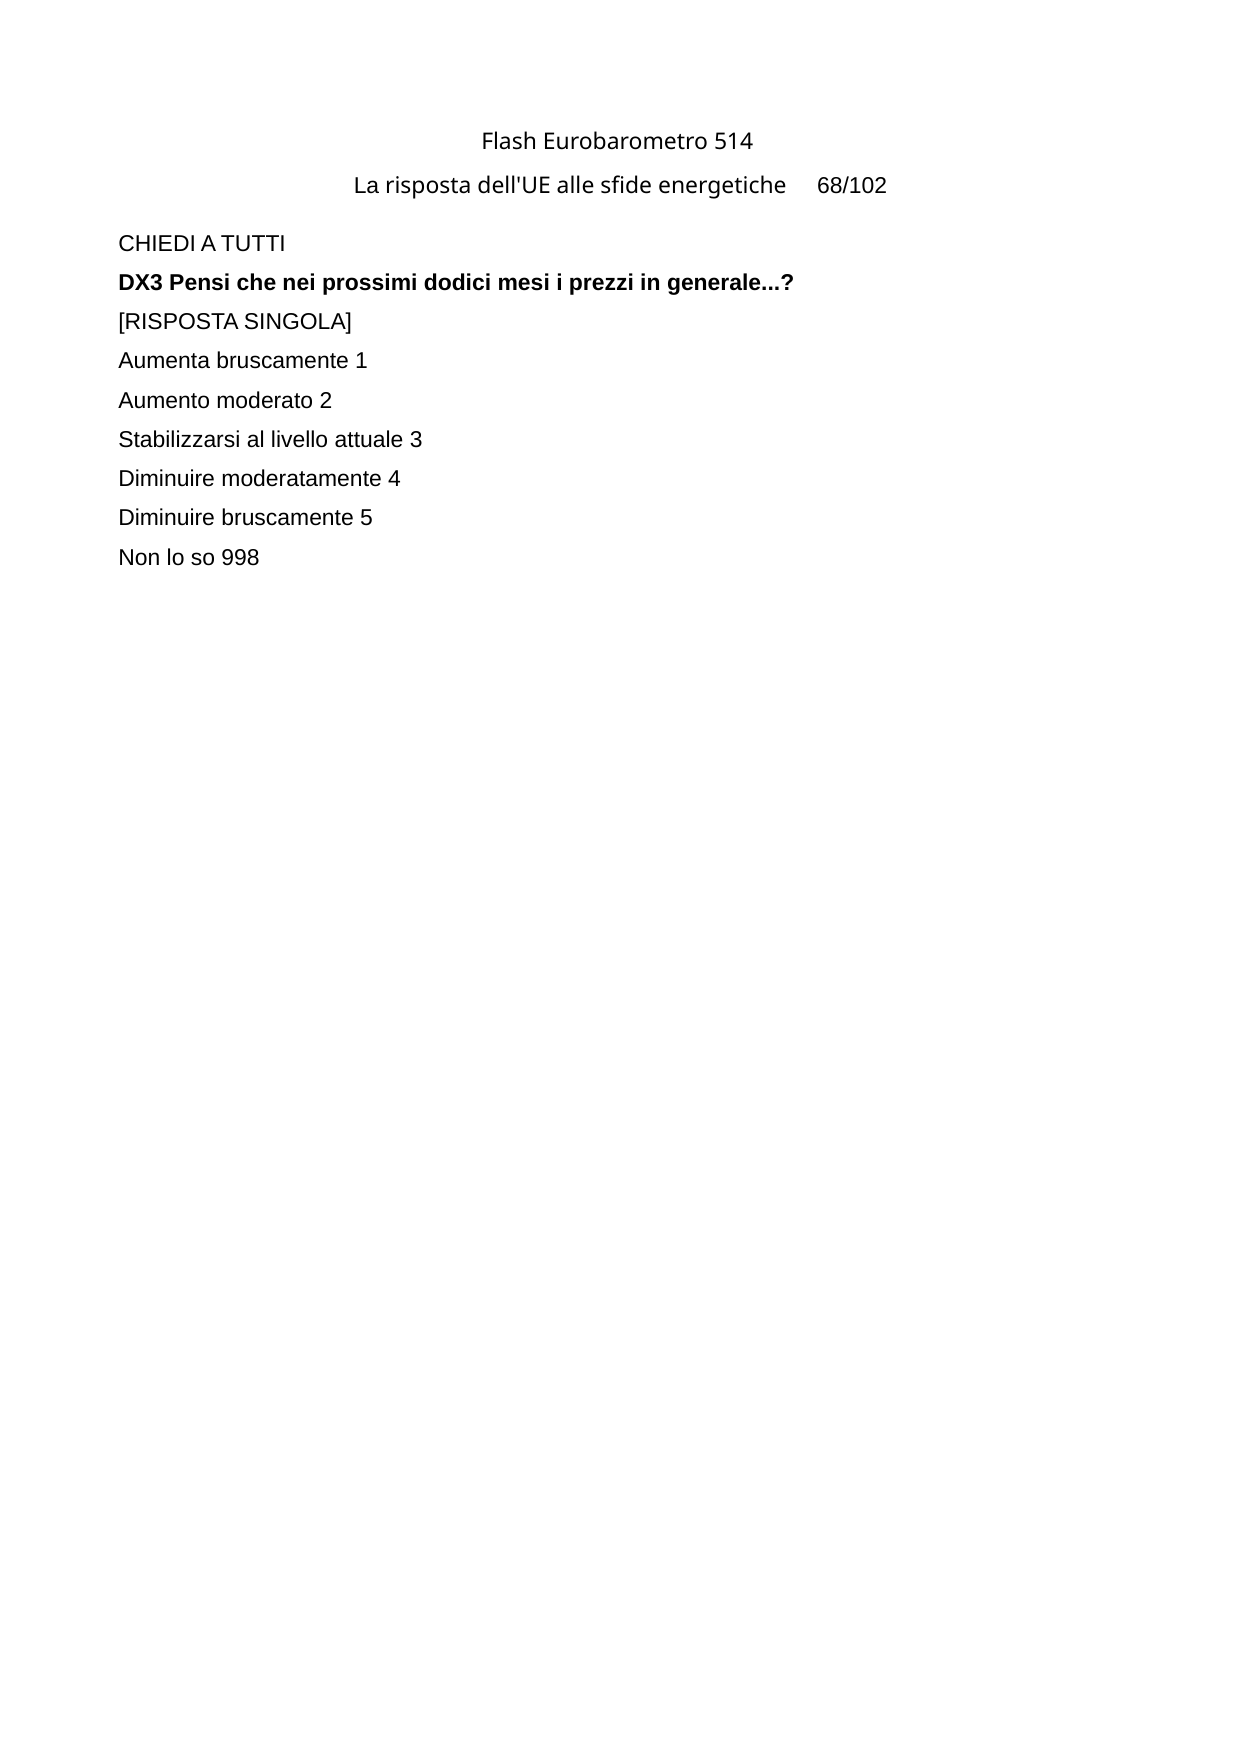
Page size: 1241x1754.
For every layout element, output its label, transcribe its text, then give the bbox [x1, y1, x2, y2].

text Aumenta bruscamente 1 [118, 347, 1122, 374]
text Diminuire moderatamente 4 [118, 465, 1122, 491]
text Non lo so 998 [118, 544, 1122, 570]
text [RISPOSTA SINGOLA] [118, 308, 1122, 334]
text Stabilizzarsi al livello attuale 3 [118, 426, 1122, 452]
text Aumento moderato 2 [118, 387, 1122, 413]
text CHIEDI A TUTTI [118, 229, 1122, 256]
text Diminuire bruscamente 5 [118, 504, 1122, 531]
text DX3 Pensi che nei prossimi dodici mesi i prezzi in generale...? [118, 269, 1122, 295]
